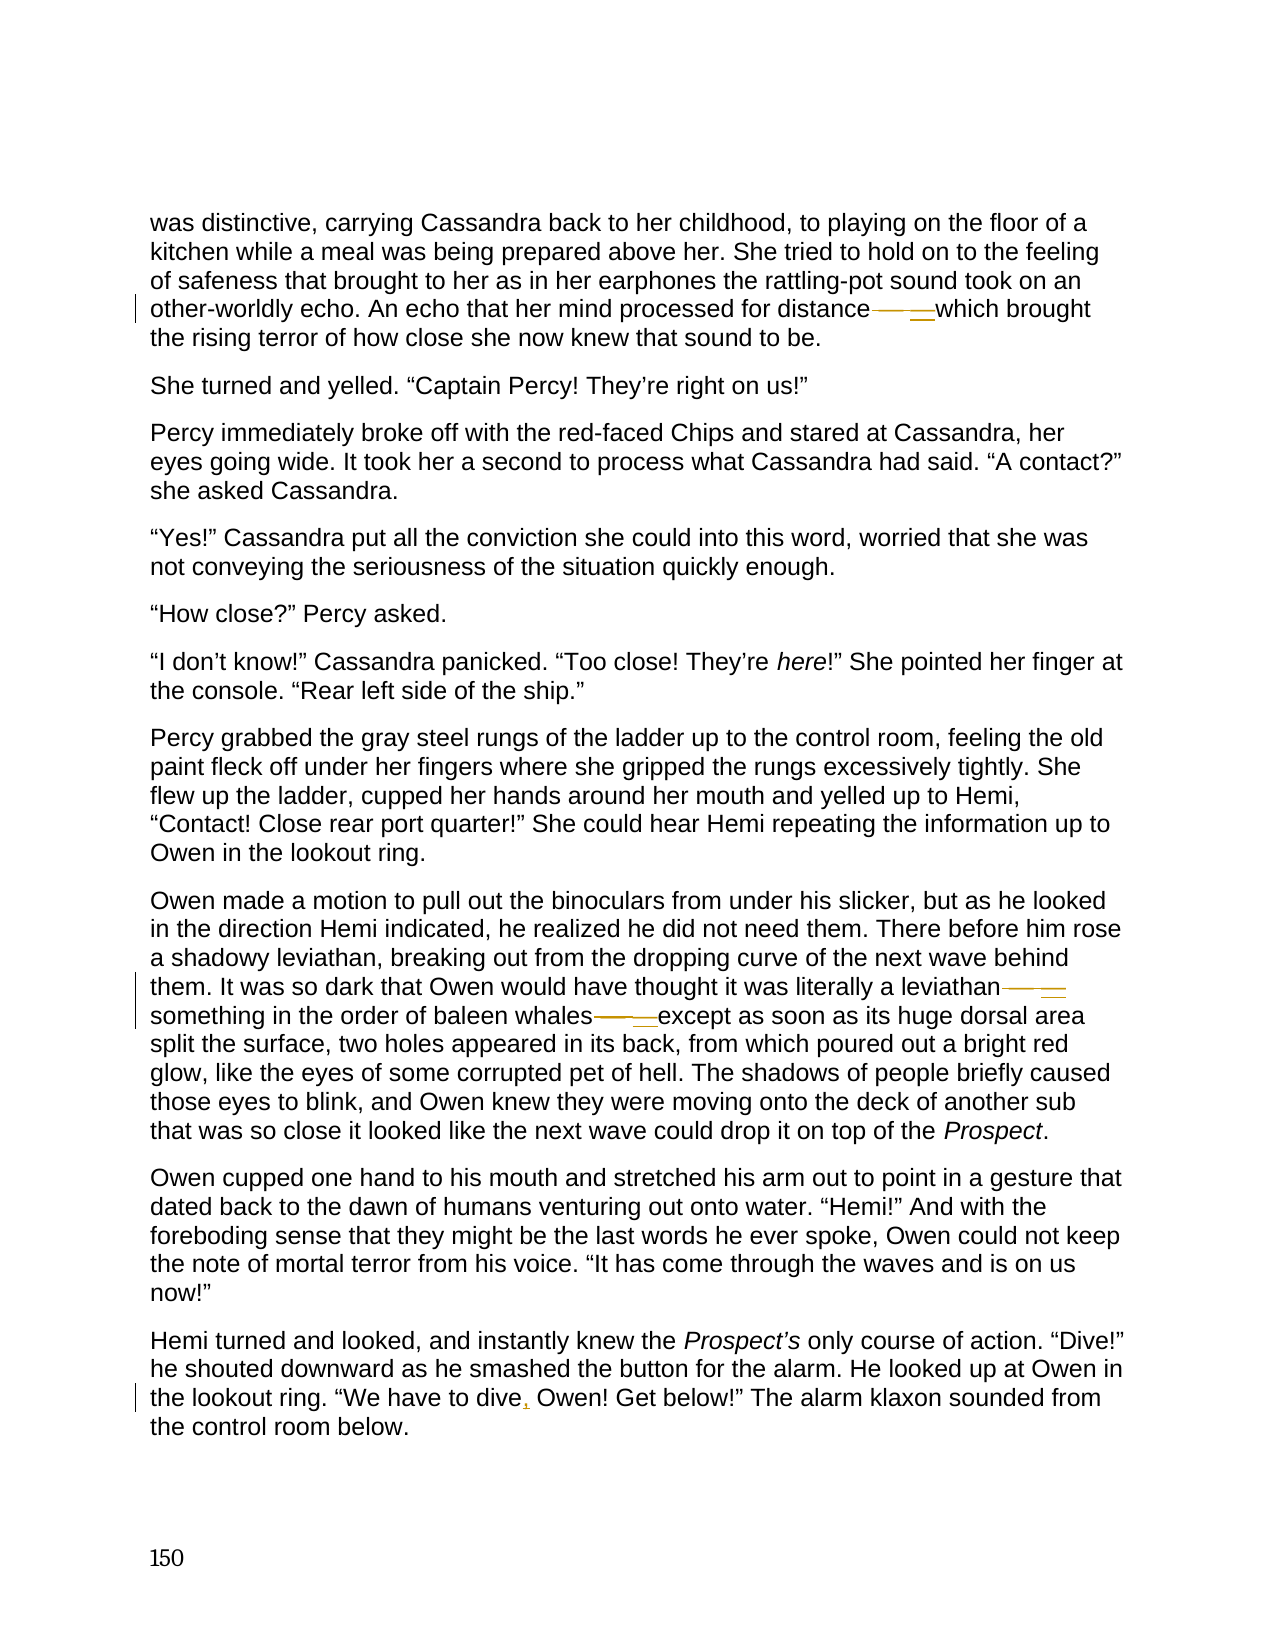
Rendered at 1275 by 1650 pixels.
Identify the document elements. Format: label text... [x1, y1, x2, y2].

text Hemi turned and looked, and instantly knew the Prospect’s only course of action. “Dive!” he shouted downward as he smashed the button for the alarm. He looked up at Owen in the lookout ring. “We have to dive, Owen! Get below!” The alarm klaxon sounded from the control room below. [150, 1326, 1125, 1441]
text Owen cupped one hand to his mouth and stretched his arm out to point in a gesture that dated back to the dawn of humans venturing out onto water. “Hemi!” And with the foreboding sense that they might be the last words he ever spoke, Owen could not keep the note of mortal terror from his voice. “It has come through the waves and is on us now!” [150, 1163, 1125, 1307]
text Percy immediately broke off with the red-faced Chips and stared at Cassandra, her eyes going wide. It took her a second to process what Cassandra had said. “A contact?” she asked Cassandra. [150, 418, 1125, 504]
text was distinctive, carrying Cassandra back to her childhood, to playing on the floor of a kitchen while a meal was being prepared above her. She tried to hold on to the feeling of safeness that brought to her as in her earphones the rattling-pot sound took on an other-worldly echo. An echo that her mind processed for distance—which brought the rising terror of how close she now knew that sound to be. [150, 208, 1125, 352]
text Percy grabbed the gray steel rungs of the ladder up to the control room, feeling the old paint fleck off under her fingers where she gripped the rungs excessively tightly. She flew up the ladder, cupped her hands around her mouth and yelled up to Hemi, “Contact! Close rear port quarter!” She could hear Hemi repeating the information up to Owen in the lookout ring. [150, 723, 1125, 867]
text She turned and yelled. “Captain Percy! They’re right on us!” [150, 371, 1125, 399]
text “Yes!” Cassandra put all the conviction she could into this word, worried that she was not conveying the seriousness of the situation quickly enough. [150, 523, 1125, 581]
text “I don’t know!” Cassandra panicked. “Too close! They’re here!” She pointed her finger at the console. “Rear left side of the ship.” [150, 647, 1125, 704]
text Owen made a motion to pull out the binoculars from under his slicker, but as he looked in the direction Hemi indicated, he realized he did not need them. There before him rose a shadowy leviathan, breaking out from the dropping curve of the next wave behind them. It was so dark that Owen would have thought it was literally a leviathan—something in the order of baleen whales—except as soon as its huge dorsal area split the surface, two holes appeared in its back, from which poured out a bright red glow, like the eyes of some corrupted pet of hell. The shadows of people briefly caused those eyes to blink, and Owen knew they were moving onto the deck of another sub that was so close it looked like the next wave could drop it on top of the Prospect. [150, 886, 1125, 1144]
text “How close?” Percy asked. [150, 599, 1125, 628]
